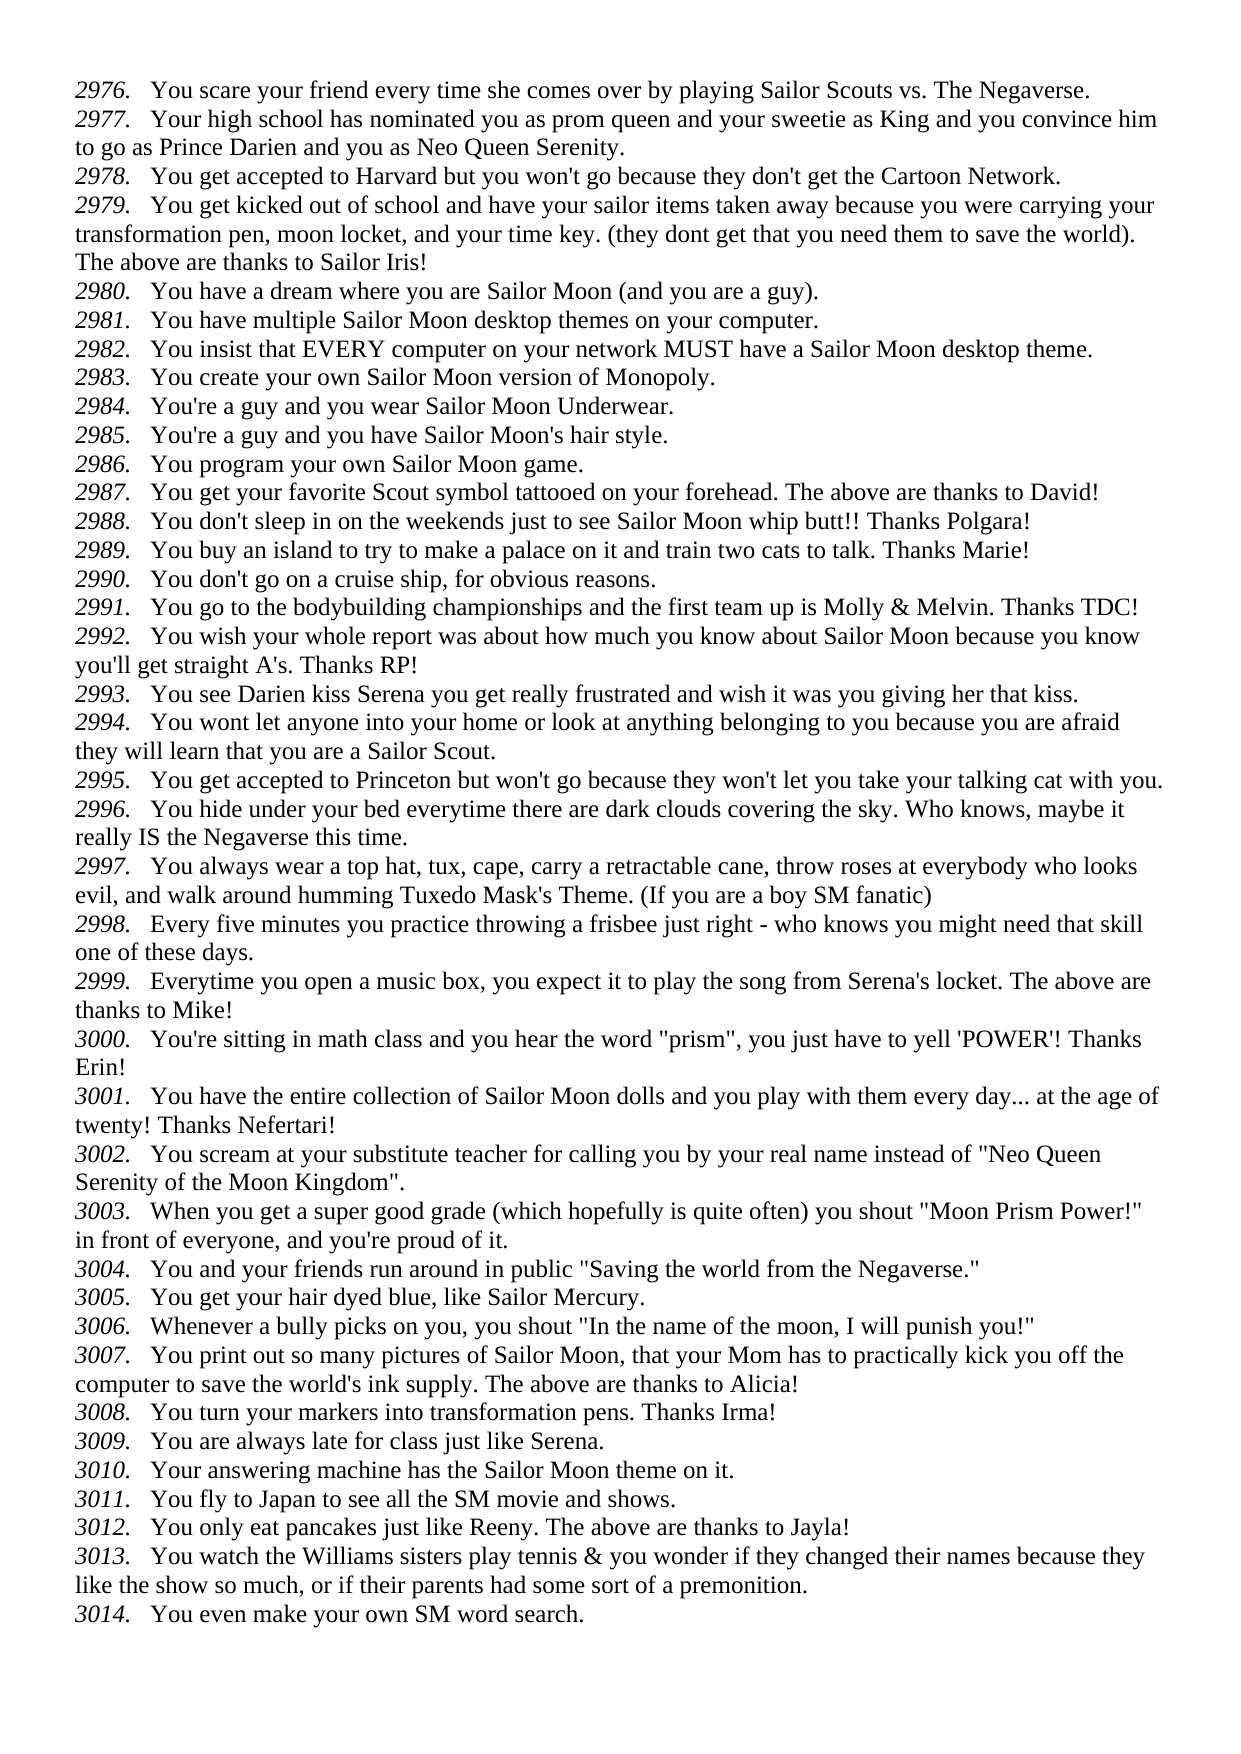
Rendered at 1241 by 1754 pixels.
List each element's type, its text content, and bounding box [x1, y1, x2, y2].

list Every five minutes you practice throwing a frisbee just right - who knows you might need that skill one of these days. [75, 909, 1165, 966]
list When you get a super good grade (which hopefully is quite often) you shout "Moon Prism Power!" in front of everyone, and you're proud of it. [75, 1196, 1165, 1254]
list You have the entire collection of Sailor Moon dolls and you play with them every day... at the age of twenty! Thanks Nefertari! [75, 1081, 1165, 1139]
list You don't go on a cruise ship, for obvious reasons. [75, 564, 1165, 592]
list You wont let anyone into your home or look at anything belonging to you because you are afraid they will learn that you are a Sailor Scout. [75, 707, 1165, 765]
list You and your friends run around in public "Saving the world from the Negaverse." [75, 1254, 1165, 1282]
list Whenever a bully picks on you, you shout "In the name of the moon, I will punish you!" [75, 1311, 1165, 1340]
list You're a guy and you have Sailor Moon's hair style. [75, 420, 1165, 449]
list You hide under your bed everytime there are dark clouds covering the sky. Who knows, maybe it really IS the Negaverse this time. [75, 794, 1165, 851]
list You scream at your substitute teacher for calling you by your real name instead of "Neo Queen Serenity of the Moon Kingdom". [75, 1139, 1165, 1196]
list You see Darien kiss Serena you get really frustrated and wish it was you giving her that kiss. [75, 679, 1165, 707]
list Your answering machine has the Sailor Moon theme on it. [75, 1455, 1165, 1484]
list You are always late for class just like Serena. [75, 1426, 1165, 1455]
list You're a guy and you wear Sailor Moon Underwear. [75, 391, 1165, 420]
list You even make your own SM word search. [75, 1599, 1165, 1627]
list You only eat pancakes just like Reeny. The above are thanks to Jayla! [75, 1512, 1165, 1541]
list You turn your markers into transformation pens. Thanks Irma! [75, 1397, 1165, 1426]
list You watch the Williams sisters play tennis & you wonder if they changed their names because they like the show so much, or if their parents had some sort of a premonition. [75, 1541, 1165, 1599]
list You get your favorite Scout symbol tattooed on your forehead. The above are thanks to David! [75, 477, 1165, 506]
list You fly to Japan to see all the SM movie and shows. [75, 1484, 1165, 1512]
list You insist that EVERY computer on your network MUST have a Sailor Moon desktop theme. [75, 334, 1165, 362]
list You get accepted to Harvard but you won't go because they don't get the Cartoon Network. [75, 161, 1165, 190]
list You get kicked out of school and have your sailor items taken away because you were carrying your transformation pen, moon locket, and your time key. (they dont get that you need them to save the world). The above are thanks to Sailor Iris! [75, 190, 1165, 276]
list You don't sleep in on the weekends just to see Sailor Moon whip butt!! Thanks Polgara! [75, 506, 1165, 535]
list You go to the bodybuilding championships and the first team up is Molly & Melvin. Thanks TDC! [75, 592, 1165, 621]
list You get your hair dyed blue, like Sailor Mercury. [75, 1282, 1165, 1311]
list You create your own Sailor Moon version of Monopoly. [75, 362, 1165, 391]
list You buy an island to try to make a palace on it and train two cats to talk. Thanks Marie! [75, 535, 1165, 564]
list You're sitting in math class and you hear the word "prism", you just have to yell 'POWER'! Thanks Erin! [75, 1024, 1165, 1081]
list You always wear a top hat, tux, cape, carry a retractable cane, throw roses at everybody who looks evil, and walk around humming Tuxedo Mask's Theme. (If you are a boy SM fanatic) [75, 851, 1165, 909]
list You scare your friend every time she comes over by playing Sailor Scouts vs. The Negaverse. [75, 75, 1165, 104]
list You get accepted to Princeton but won't go because they won't let you take your talking cat with you. [75, 765, 1165, 794]
list You print out so many pictures of Sailor Moon, that your Mom has to practically kick you off the computer to save the world's ink supply. The above are thanks to Alicia! [75, 1340, 1165, 1397]
list Your high school has nominated you as prom queen and your sweetie as King and you convince him to go as Prince Darien and you as Neo Queen Serenity. [75, 104, 1165, 161]
list You wish your whole report was about how much you know about Sailor Moon because you know you'll get straight A's. Thanks RP! [75, 621, 1165, 679]
list Everytime you open a music box, you expect it to play the song from Serena's locket. The above are thanks to Mike! [75, 966, 1165, 1024]
list You have a dream where you are Sailor Moon (and you are a guy). [75, 276, 1165, 305]
list You have multiple Sailor Moon desktop themes on your computer. [75, 305, 1165, 334]
list You program your own Sailor Moon game. [75, 449, 1165, 477]
